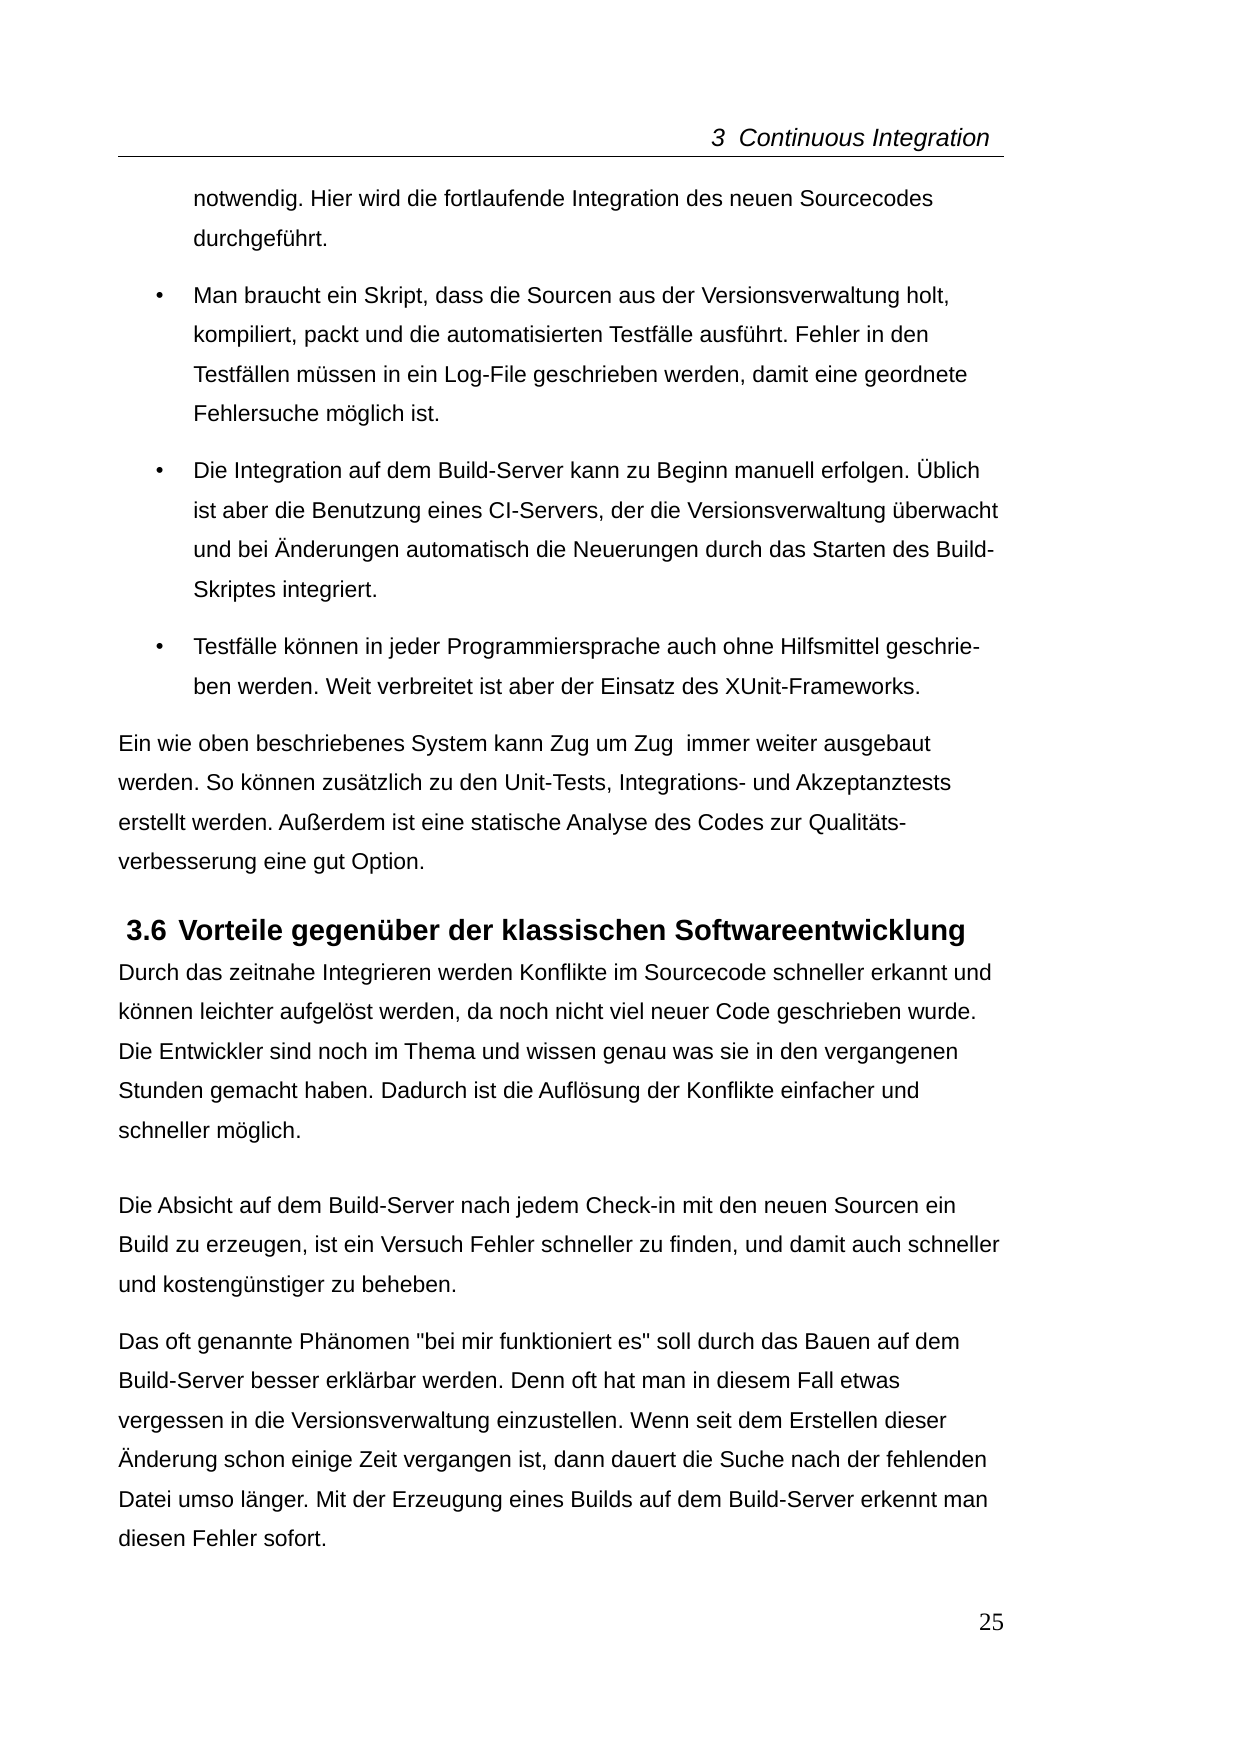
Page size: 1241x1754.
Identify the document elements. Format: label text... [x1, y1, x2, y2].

subtitle Vorteile gegenüber der klassischen Softwareentwicklung [118, 913, 1004, 946]
list Die Integration auf dem Build-Server kann zu Beginn manuell erfolgen. Üblich ist aber die Benutzung eines CI-Servers, der die Versionsverwaltung überwacht und bei Änderungen automatisch die Neuerungen durch das Starten des Build-Skriptes integriert. [156, 457, 1004, 602]
list notwendig. Hier wird die fortlaufende Integration des neuen Sourcecodes durchgeführt. [156, 185, 1004, 251]
text Durch das zeitnahe Integrieren werden Konflikte im Sourcecode schneller erkannt und können leichter aufgelöst werden, da noch nicht viel neuer Code geschrieben wurde. Die Entwickler sind noch im Thema und wissen genau was sie in den vergangenen Stunden gemacht haben. Dadurch ist die Auflösung der Konflikte einfacher und schneller möglich. [118, 959, 1004, 1143]
text Das oft genannte Phänomen "bei mir funktioniert es" soll durch das Bauen auf dem Build-Server besser erklärbar werden. Denn oft hat man in diesem Fall etwas vergessen in die Versionsverwaltung einzustellen. Wenn seit dem Erstellen dieser Änderung schon einige Zeit vergangen ist, dann dauert die Suche nach der fehlenden Datei umso länger. Mit der Erzeugung eines Builds auf dem Build-Server erkennt man diesen Fehler sofort. [118, 1328, 1004, 1551]
list Man braucht ein Skript, dass die Sourcen aus der Versionsverwaltung holt, kompiliert, packt und die automatisierten Testfälle ausführt. Fehler in den Testfällen müssen in ein Log-File geschrieben werden, damit eine geordnete Fehlersuche möglich ist. [156, 282, 1004, 427]
text Ein wie oben beschriebenes System kann Zug um Zug immer weiter ausgebaut werden. So können zusätzlich zu den Unit-Tests, Integrations- und Akzeptanztests erstellt werden. Außerdem ist eine statische Analyse des Codes zur Qualitäts-verbesserung eine gut Option. [118, 730, 1004, 874]
list Testfälle können in jeder Programmiersprache auch ohne Hilfsmittel geschrie-ben werden. Weit verbreitet ist aber der Einsatz des XUnit-Frameworks. [156, 633, 1004, 699]
text Die Absicht auf dem Build-Server nach jedem Check-in mit den neuen Sourcen ein Build zu erzeugen, ist ein Versuch Fehler schneller zu finden, und damit auch schneller und kostengünstiger zu beheben. [118, 1192, 1004, 1297]
